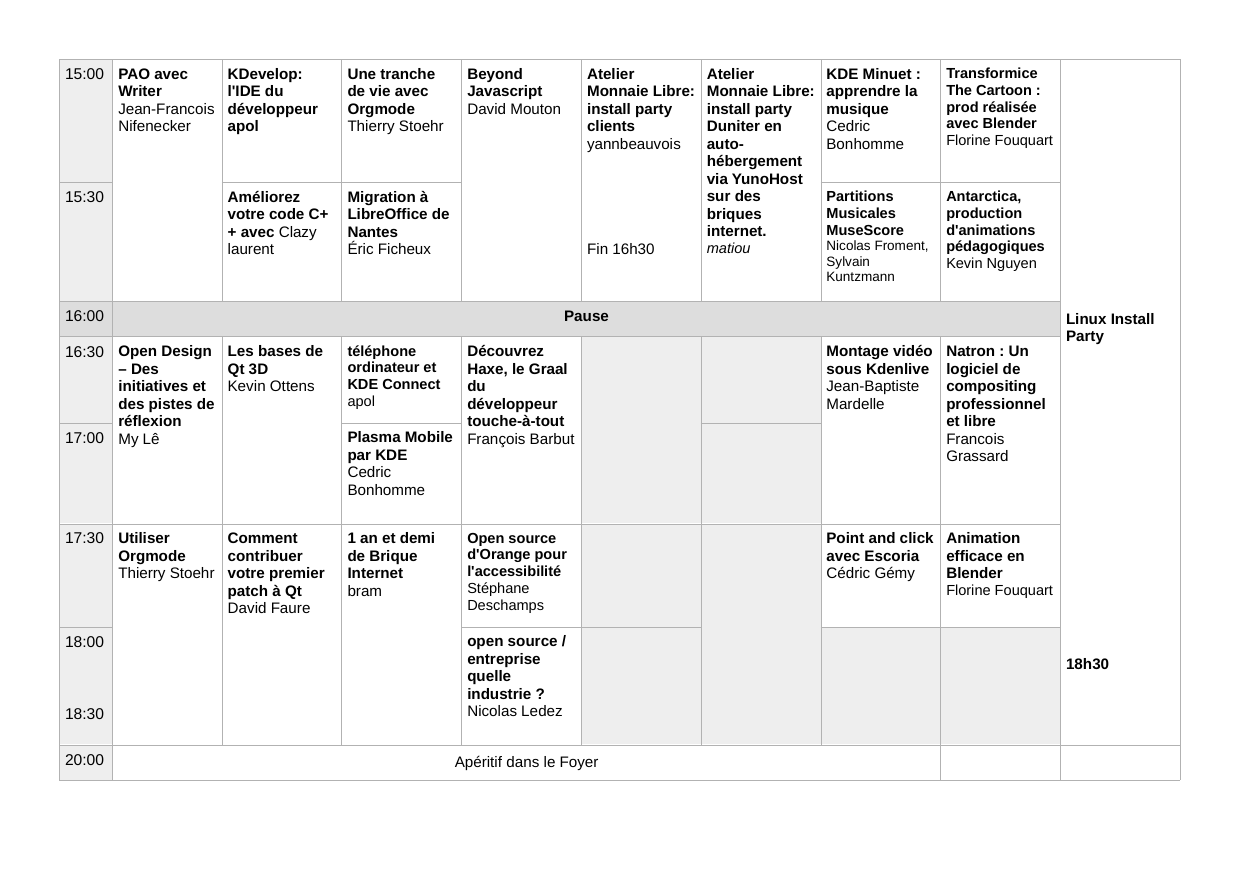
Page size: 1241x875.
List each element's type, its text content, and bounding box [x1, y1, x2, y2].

table_cell [582, 628, 701, 744]
table_header PAO avec Writer Jean-Francois Nifenecker [113, 60, 222, 301]
table_cell 20:00 [60, 746, 112, 780]
table_cell Apéritif dans le Foyer [113, 746, 940, 780]
table_cell Comment contribuer votre premier patch à Qt David Faure [223, 525, 341, 744]
table_cell Montage vidéo sous Kdenlive Jean-Baptiste Mardelle [822, 337, 940, 523]
table_cell [702, 424, 821, 523]
table_cell [582, 337, 701, 523]
table_cell 18:00 18:30 18:30 [60, 628, 112, 744]
table_cell Plasma Mobile par KDE Cedric Bonhomme [342, 424, 461, 523]
table_cell Point and click avec Escoria Cédric Gémy [822, 525, 940, 627]
table_header Beyond Javascript David Mouton [462, 60, 581, 301]
table_cell [941, 628, 1060, 744]
table_cell 16:00 [60, 302, 112, 336]
table_header Atelier Monnaie Libre: install party clients yannbeauvois Fin 16h30 [582, 60, 701, 301]
table_cell [702, 525, 821, 744]
table_cell Les bases de Qt 3D Kevin Ottens [223, 337, 341, 523]
table_header 15:00 [60, 60, 112, 182]
table_cell [1061, 746, 1180, 780]
table_cell 17:30 [60, 525, 112, 627]
table_cell open source / entreprise quelle industrie ? Nicolas Ledez [462, 628, 581, 744]
table_cell 1 an et demi de Brique Internet bram [342, 525, 461, 744]
table_cell 17:00 [60, 424, 112, 523]
table_cell [941, 746, 1060, 780]
table_cell 16:30 [60, 337, 112, 423]
table_cell Améliorez votre code C++ avec Clazy laurent [223, 183, 341, 301]
table_header Une tranche de vie avec Orgmode Thierry Stoehr [342, 60, 461, 182]
table_cell Antarctica, production d'animations pédagogiques Kevin Nguyen [941, 183, 1060, 301]
table_header KDevelop: l'IDE du développeur apol [223, 60, 341, 182]
table_cell [822, 628, 940, 744]
table_cell Partitions Musicales MuseScore Nicolas Froment, Sylvain Kuntzmann [822, 183, 940, 301]
table_cell Découvrez Haxe, le Graal du développeur touche-à-tout François Barbut [462, 337, 581, 523]
table_cell Pause [113, 302, 1060, 336]
table_header KDE Minuet : apprendre la musique Cedric Bonhomme [822, 60, 940, 182]
table_header Transformice The Cartoon : prod réalisée avec Blender Florine Fouquart [941, 60, 1060, 182]
table_cell 15:30 [60, 183, 112, 301]
table_cell Utiliser Orgmode Thierry Stoehr [113, 525, 222, 744]
table_header Atelier Monnaie Libre: install party Duniter en auto-hébergement via YunoHost sur des briques internet. matiou [702, 60, 821, 301]
table_header Linux Install Party 18h30 [1061, 60, 1180, 744]
table_cell [582, 525, 701, 627]
table_cell Natron : Un logiciel de compositing professionnel et libre Francois Grassard [941, 337, 1060, 523]
table_cell Migration à LibreOffice de Nantes Éric Ficheux [342, 183, 461, 301]
table_cell Animation efficace en Blender Florine Fouquart [941, 525, 1060, 627]
table_cell [702, 337, 821, 423]
table_cell Open source d'Orange pour l'accessibilité Stéphane Deschamps [462, 525, 581, 627]
table_cell Open Design – Des initiatives et des pistes de réflexion My Lê [113, 337, 222, 523]
table_cell téléphone ordinateur et KDE Connect apol [342, 337, 461, 423]
